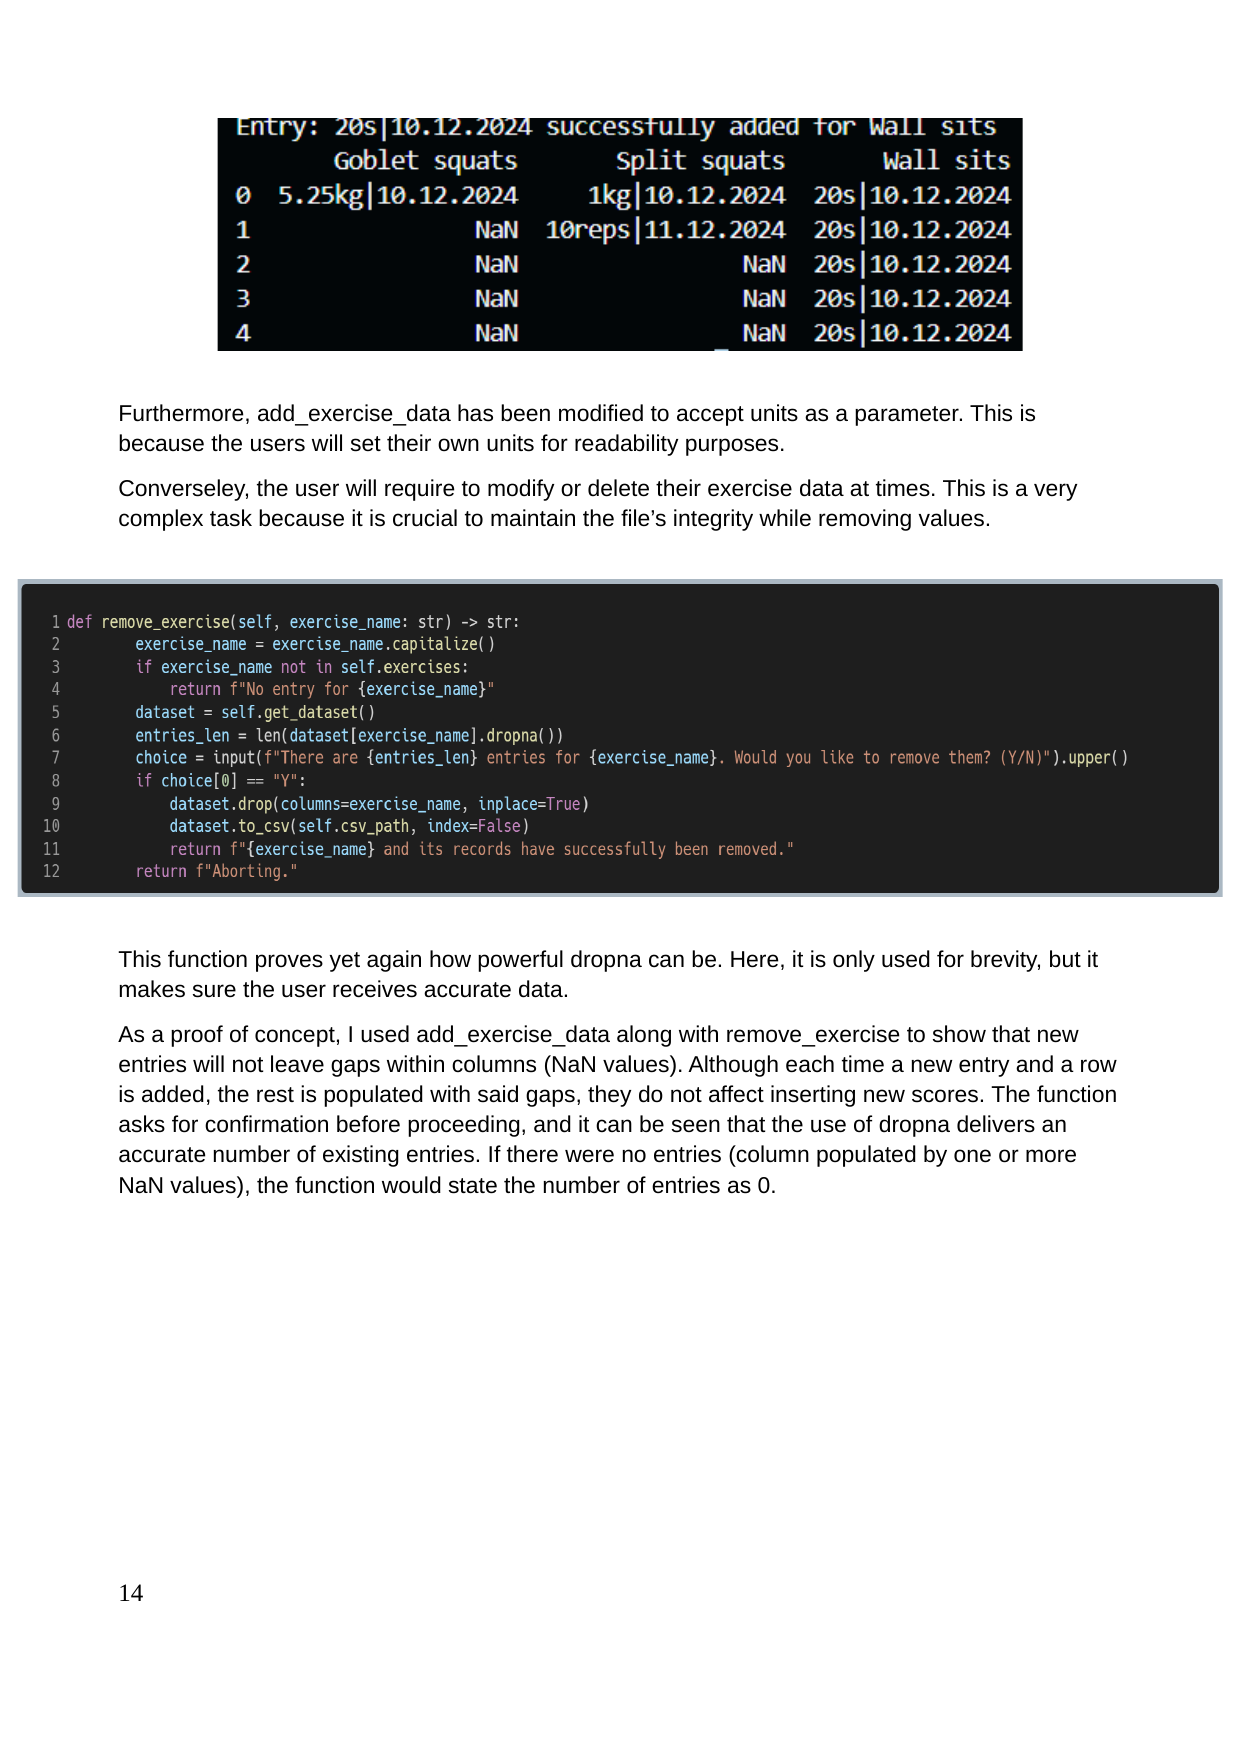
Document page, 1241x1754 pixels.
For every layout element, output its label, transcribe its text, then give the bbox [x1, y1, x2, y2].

text As a proof of concept, I used add_exercise_data along with remove_exercise to show that new entries will not leave gaps within columns (NaN values). Although each time a new entry and a row is added, the rest is populated with said gaps, they do not affect inserting new scores. The function asks for confirmation before proceeding, and it can be seen that the use of dropna delivers an accurate number of existing entries. If there were no entries (column populated by one or more NaN values), the function would state the number of entries as 0. [118, 1021, 1122, 1198]
text Converseley, the user will require to modify or delete their exercise data at times. This is a very complex task because it is crucial to maintain the file’s integrity while removing values. [118, 474, 1122, 531]
picture [17, 578, 1223, 897]
picture [217, 118, 1023, 351]
text Furthermore, add_exercise_data has been modified to accept units as a parameter. This is because the users will set their own units for readability purposes. [118, 399, 1122, 456]
text This function proves yet again how powerful dropna can be. Here, it is only used for brevity, but it makes sure the user receives accurate data. [118, 946, 1122, 1002]
